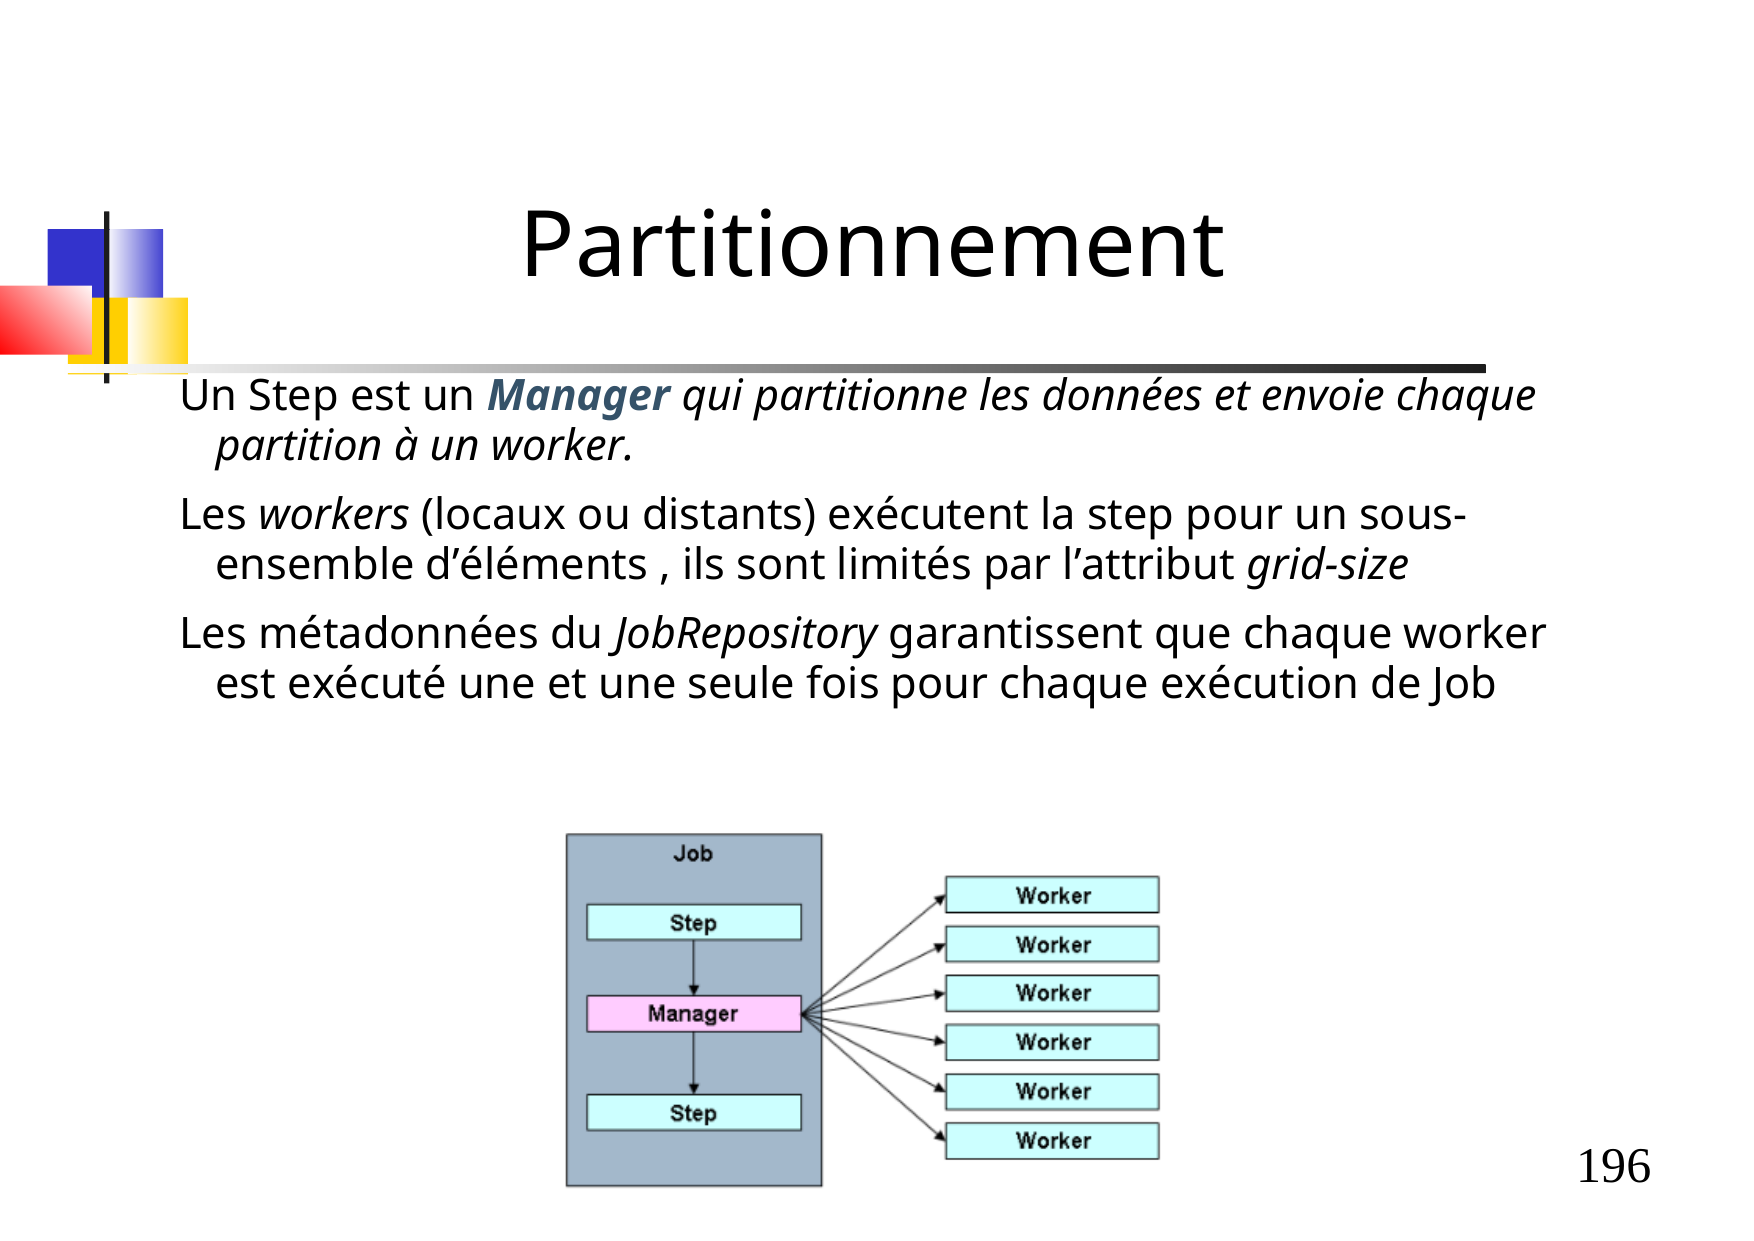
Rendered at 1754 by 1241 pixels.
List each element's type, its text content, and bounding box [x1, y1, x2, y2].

list Un Step est un Manager qui partitionne les données et envoie chaque partition à un worker. Les workers (locaux ou distants) exécutent la step pour un sous-ensemble d’éléments , ils sont limités par l’attribut grid-size Les métadonnées du JobRepository garantissent que chaque worker est exécuté une et une seule fois pour chaque exécution de Job [179, 371, 1567, 782]
title Partitionnement [179, 139, 1567, 351]
picture [538, 821, 1193, 1204]
